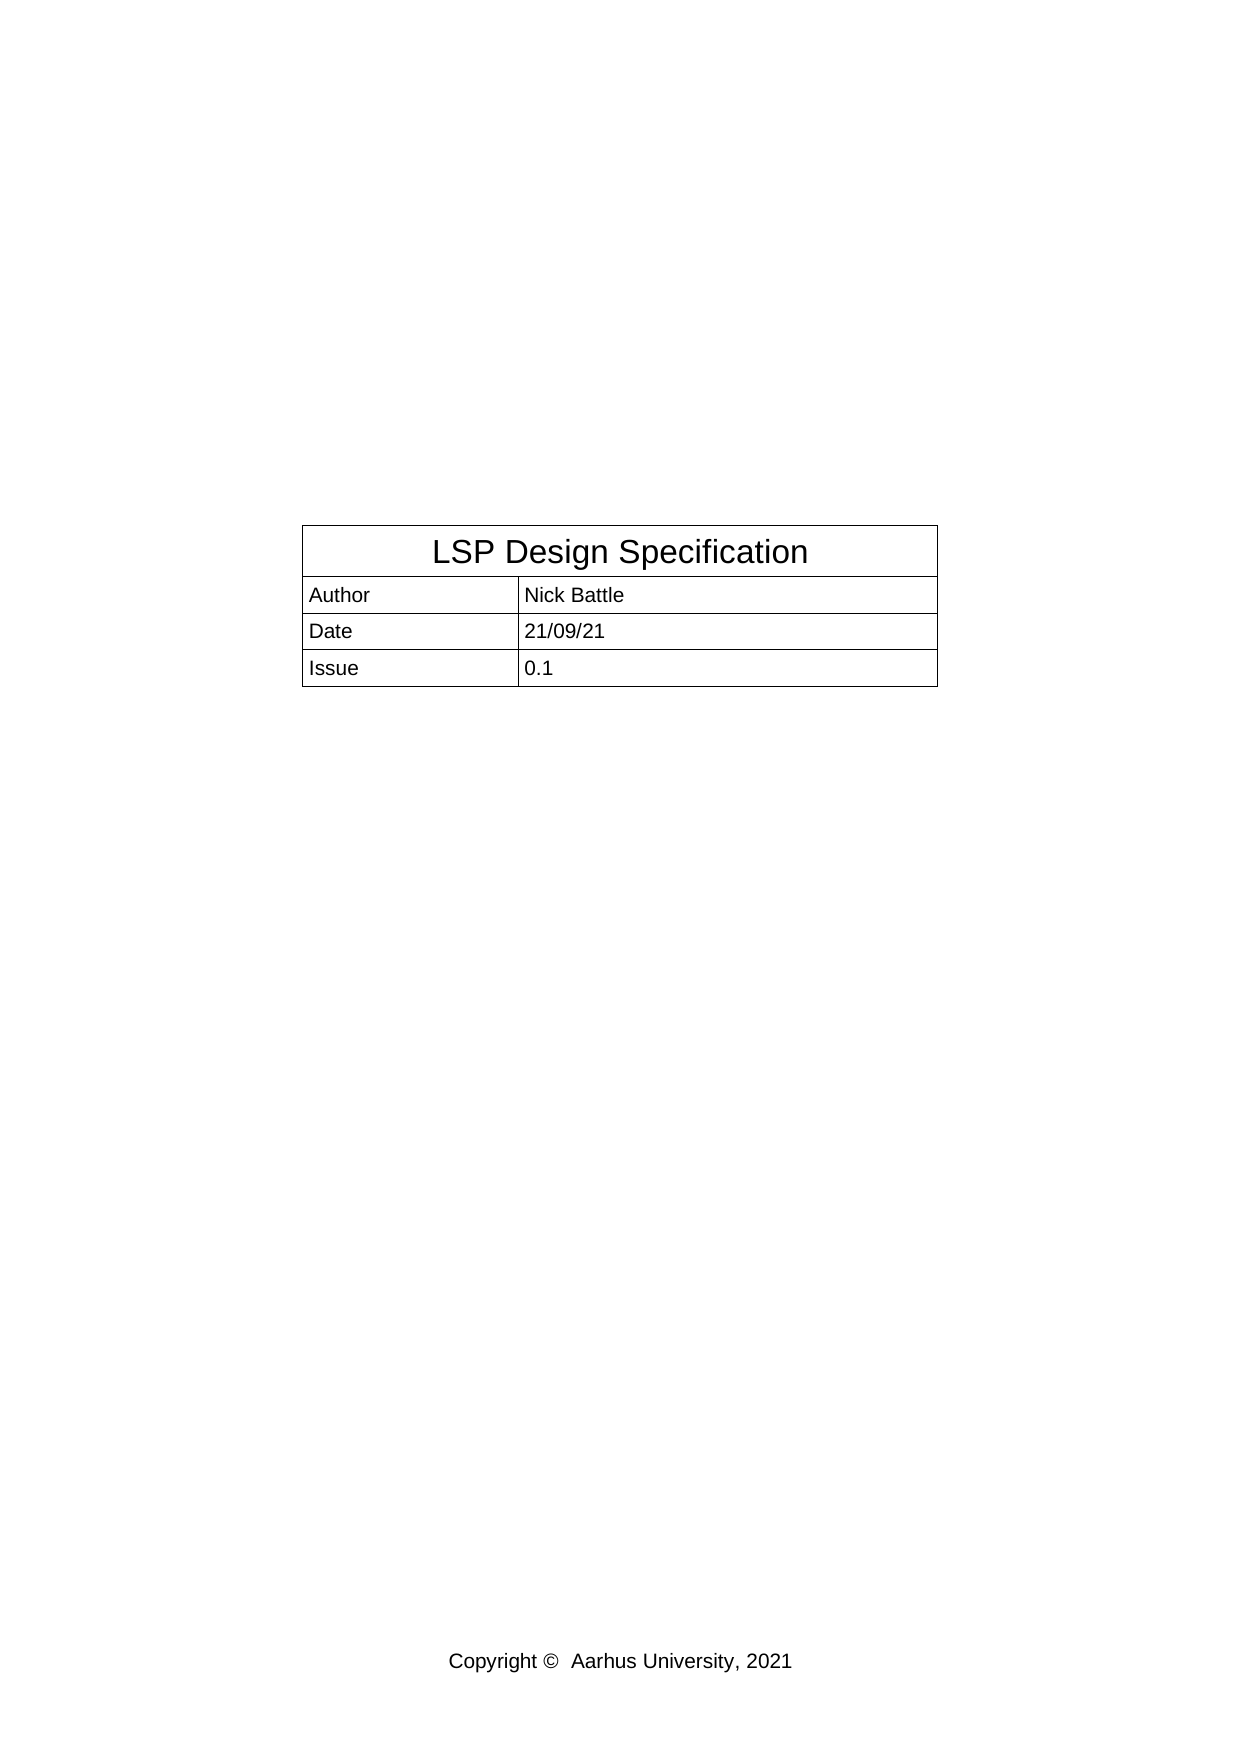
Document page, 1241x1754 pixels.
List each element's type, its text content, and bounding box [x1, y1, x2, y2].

table_cell 21/09/21 [519, 614, 937, 649]
table_cell 0.1 [519, 650, 937, 686]
table_cell Issue [303, 650, 518, 686]
table_cell Author [303, 577, 518, 613]
table_cell Nick Battle [519, 577, 937, 613]
table_cell Date [303, 614, 518, 649]
table_header LSP Design Specification [303, 526, 937, 576]
